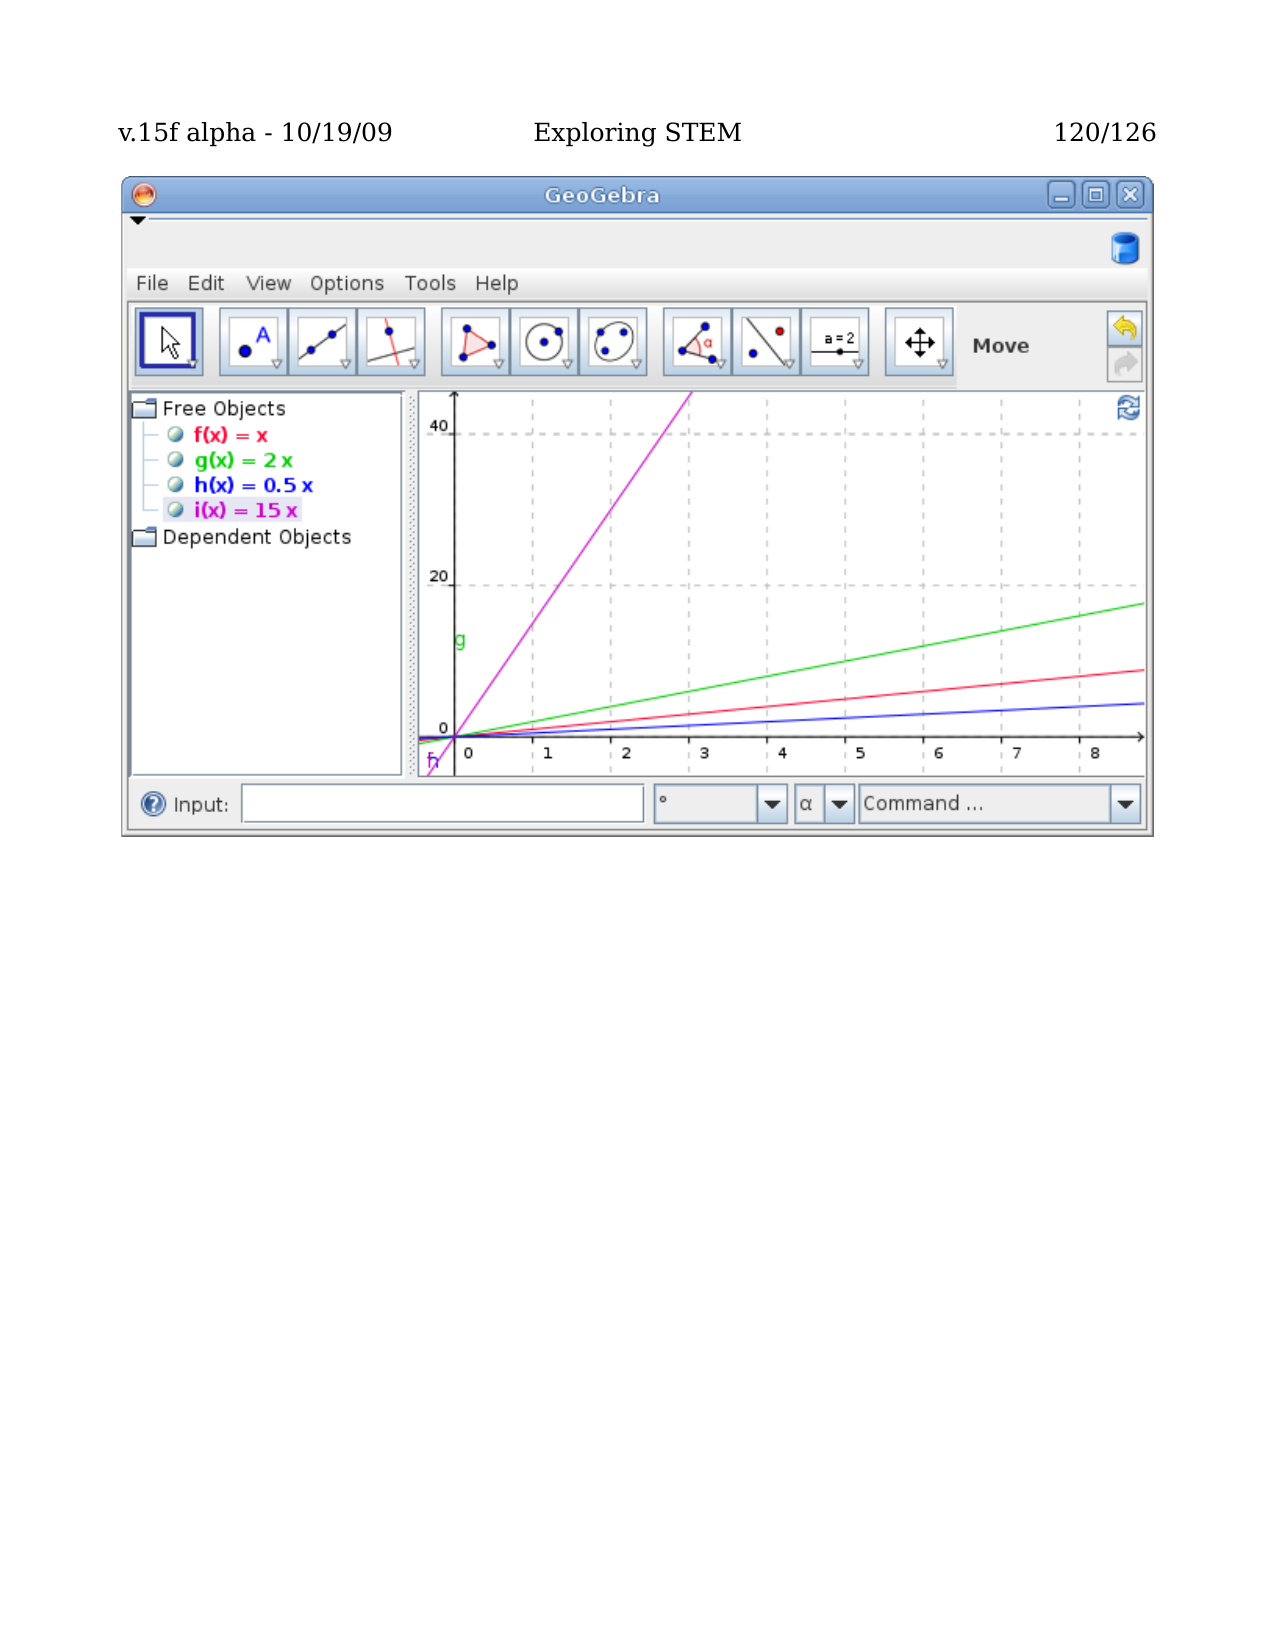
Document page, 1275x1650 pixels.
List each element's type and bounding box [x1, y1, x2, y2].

picture [121, 176, 1154, 837]
